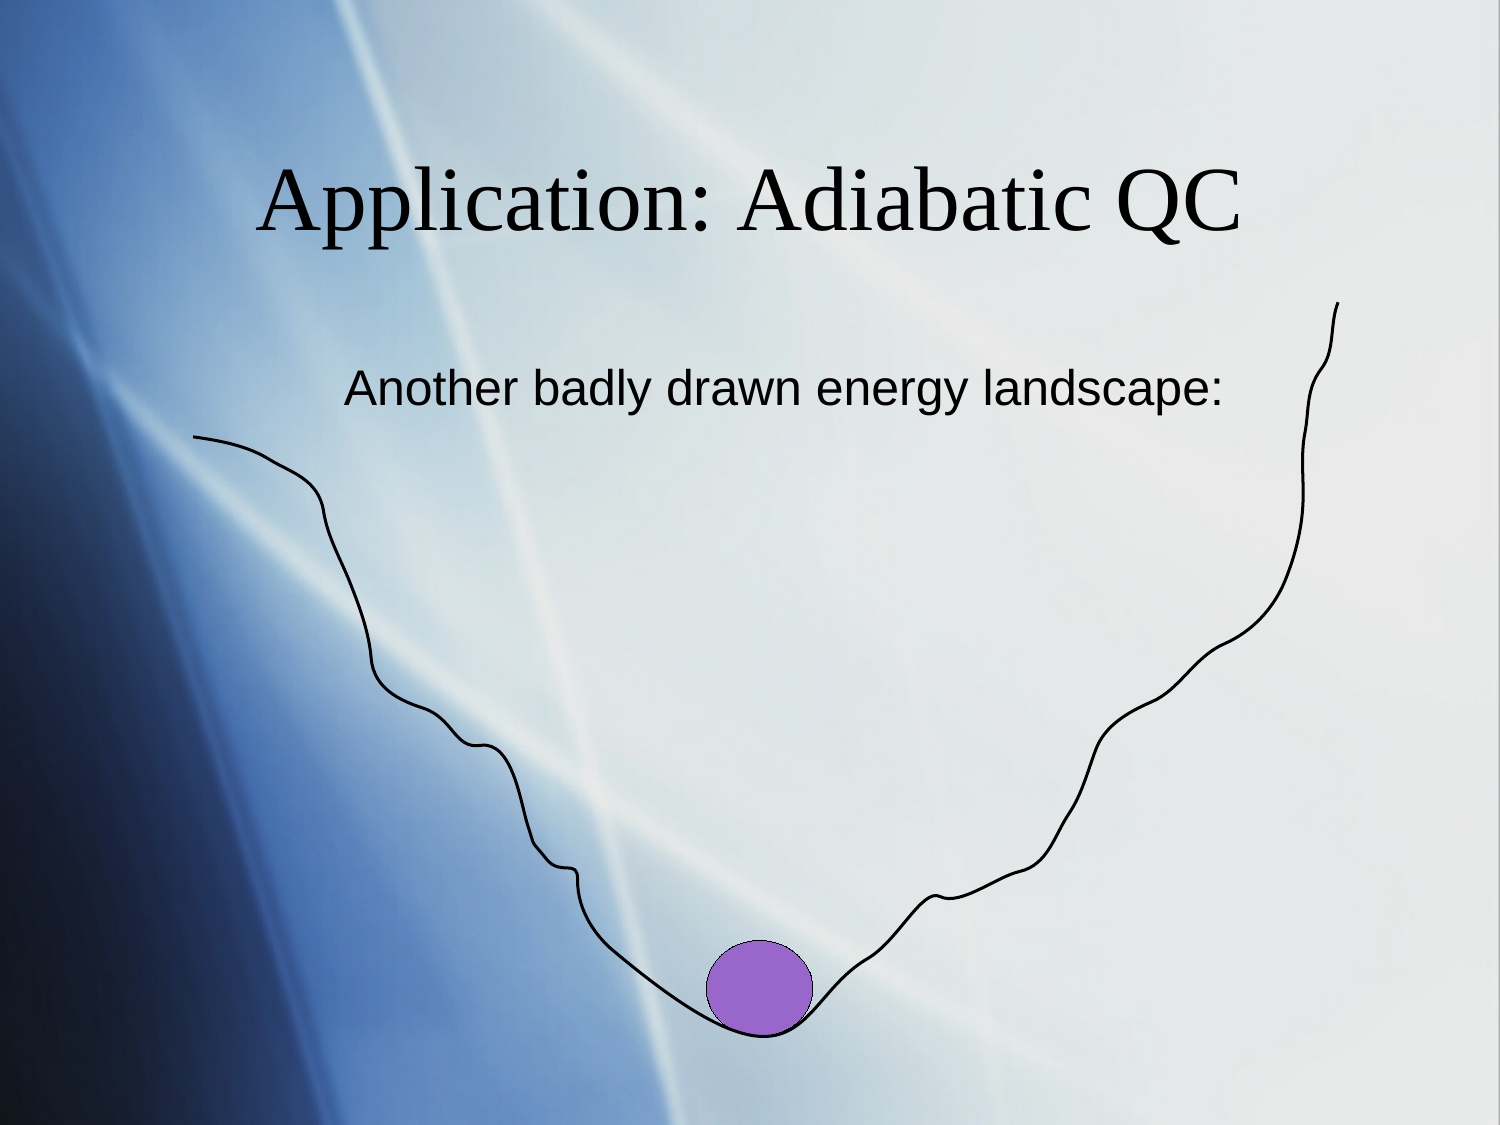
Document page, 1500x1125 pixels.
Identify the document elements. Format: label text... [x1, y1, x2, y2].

title Application: Adiabatic QC [112, 99, 1388, 288]
text_box [706, 940, 813, 1034]
picture [0, 0, 1500, 1125]
text_box Another badly drawn energy landscape: [329, 347, 1241, 423]
